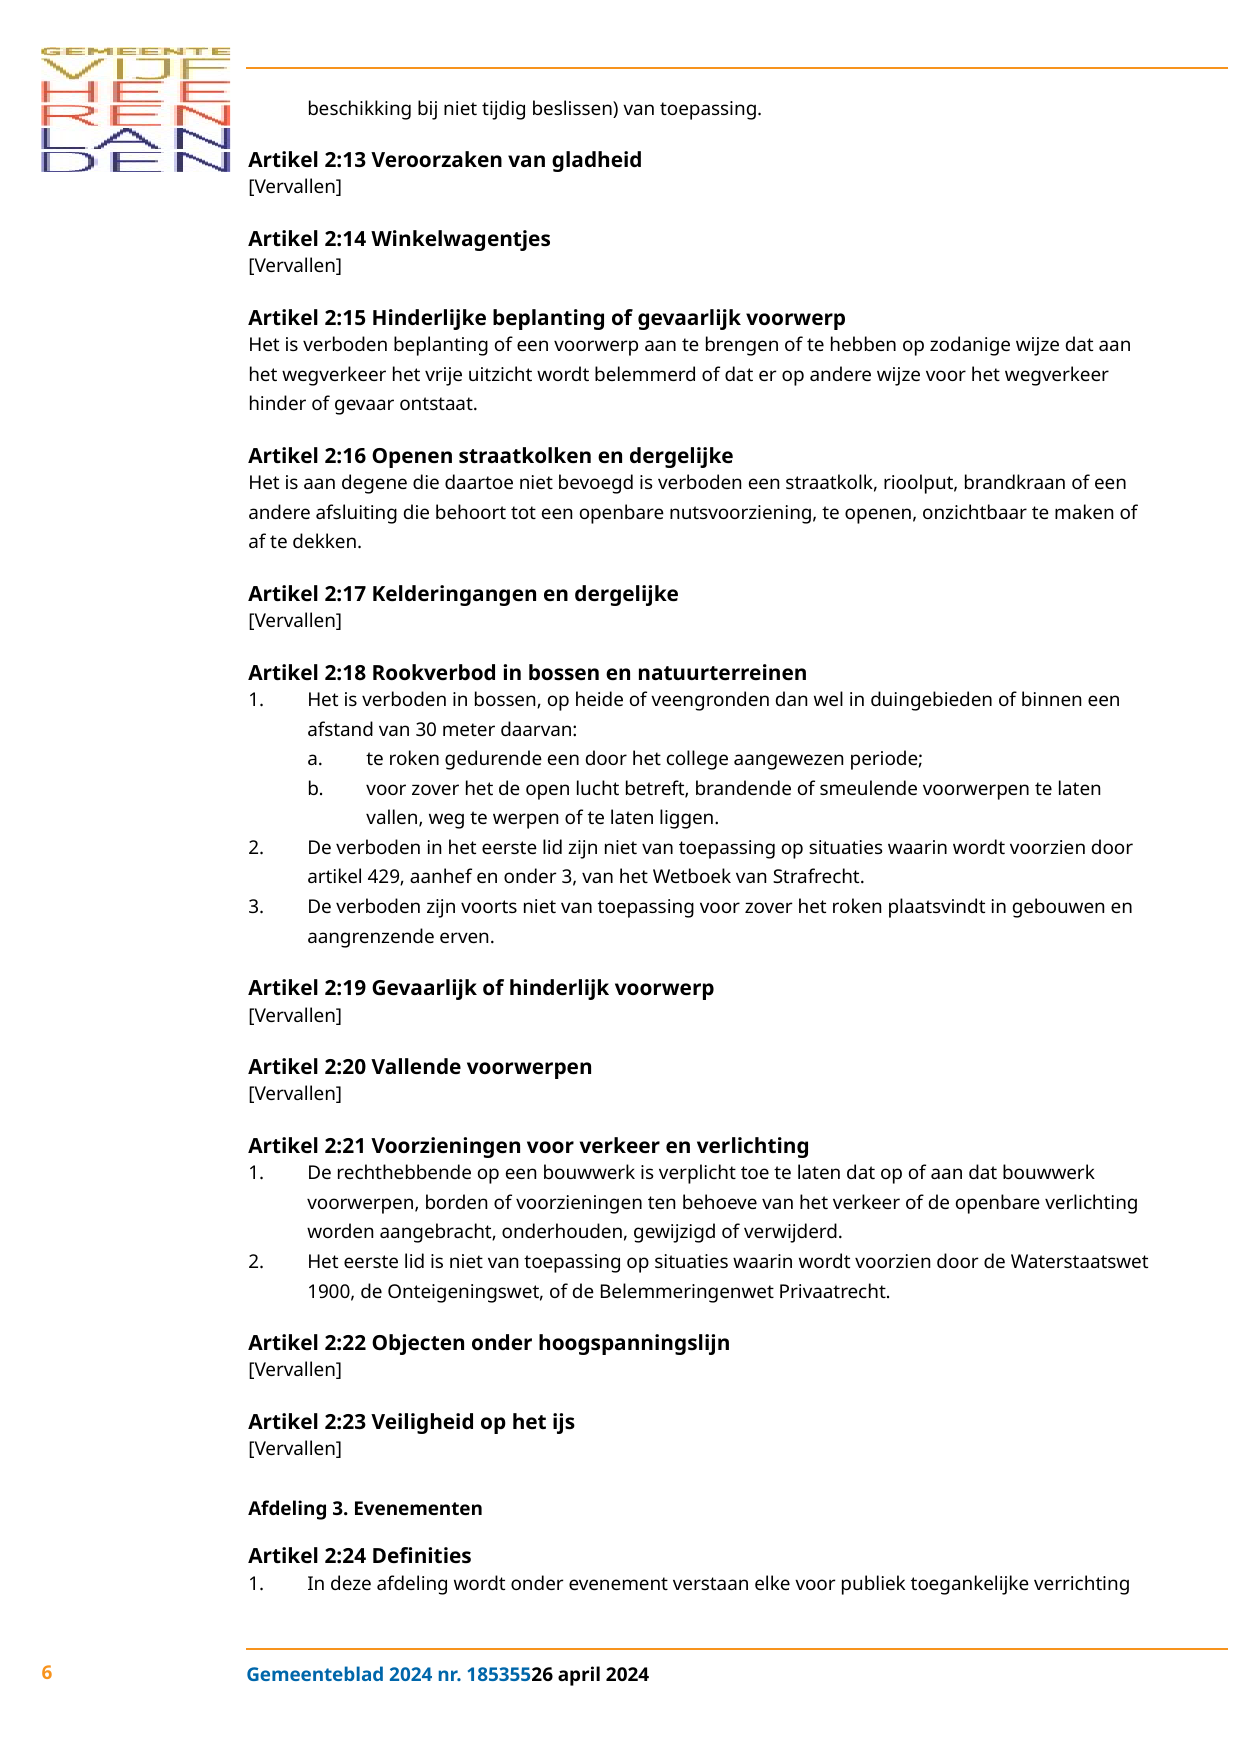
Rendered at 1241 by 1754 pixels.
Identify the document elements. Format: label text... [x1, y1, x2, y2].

list beschikking bij niet tijdig beslissen) van toepassing. [248, 95, 1152, 121]
text Artikel 2:24 Definities [248, 1541, 1152, 1570]
text [Vervallen] [248, 174, 1152, 199]
text [Vervallen] [248, 1081, 1152, 1106]
text [Vervallen] [248, 1002, 1152, 1027]
list In deze afdeling wordt onder evenement verstaan elke voor publiek toegankelijke verrichting [248, 1570, 1152, 1595]
text Afdeling 3. Evenementen [248, 1495, 1152, 1520]
text Het is verboden beplanting of een voorwerp aan te brengen of te hebben op zodanige wijze dat aan het wegverkeer het vrije uitzicht wordt belemmerd of dat er op andere wijze voor het wegverkeer hinder of gevaar ontstaat. [248, 331, 1152, 416]
text [Vervallen] [248, 252, 1152, 278]
text Artikel 2:22 Objecten onder hoogspanningslijn [248, 1328, 1152, 1357]
text [Vervallen] [248, 1357, 1152, 1382]
list De verboden in het eerste lid zijn niet van toepassing op situaties waarin wordt voorzien door artikel 429, aanhef en onder 3, van het Wetboek van Strafrecht. [248, 834, 1152, 889]
picture [41, 47, 231, 172]
list Het is verboden in bossen, op heide of veengronden dan wel in duingebieden of binnen een afstand van 30 meter daarvan: [248, 686, 1152, 742]
text [Vervallen] [248, 607, 1152, 633]
text Artikel 2:14 Winkelwagentjes [248, 224, 1152, 252]
text Artikel 2:23 Veiligheid op het ijs [248, 1407, 1152, 1436]
list De rechthebbende op een bouwwerk is verplicht toe te laten dat op of aan dat bouwwerk voorwerpen, borden of voorzieningen ten behoeve van het verkeer of de openbare verlichting worden aangebracht, onderhouden, gewijzigd of verwijderd. [248, 1159, 1152, 1244]
text Artikel 2:20 Vallende voorwerpen [248, 1052, 1152, 1081]
list voor zover het de open lucht betreft, brandende of smeulende voorwerpen te laten vallen, weg te werpen of te laten liggen. [307, 775, 1152, 830]
text Artikel 2:13 Veroorzaken van gladheid [248, 145, 1152, 174]
text Artikel 2:21 Voorzieningen voor verkeer en verlichting [248, 1131, 1152, 1159]
text [Vervallen] [248, 1436, 1152, 1461]
list te roken gedurende een door het college aangewezen periode; [307, 745, 1152, 771]
text Artikel 2:15 Hinderlijke beplanting of gevaarlijk voorwerp [248, 303, 1152, 331]
list Het eerste lid is niet van toepassing op situaties waarin wordt voorzien door de Waterstaatswet 1900, de Onteigeningswet, of de Belemmeringenwet Privaatrecht. [248, 1248, 1152, 1303]
text Artikel 2:18 Rookverbod in bossen en natuurterreinen [248, 658, 1152, 686]
text Artikel 2:17 Kelderingangen en dergelijke [248, 579, 1152, 607]
text Artikel 2:19 Gevaarlijk of hinderlijk voorwerp [248, 973, 1152, 1002]
text Het is aan degene die daartoe niet bevoegd is verboden een straatkolk, rioolput, brandkraan of een andere afsluiting die behoort tot een openbare nutsvoorziening, te openen, onzichtbaar te maken of af te dekken. [248, 469, 1152, 554]
text Artikel 2:16 Openen straatkolken en dergelijke [248, 441, 1152, 469]
list De verboden zijn voorts niet van toepassing voor zover het roken plaatsvindt in gebouwen en aangrenzende erven. [248, 893, 1152, 949]
